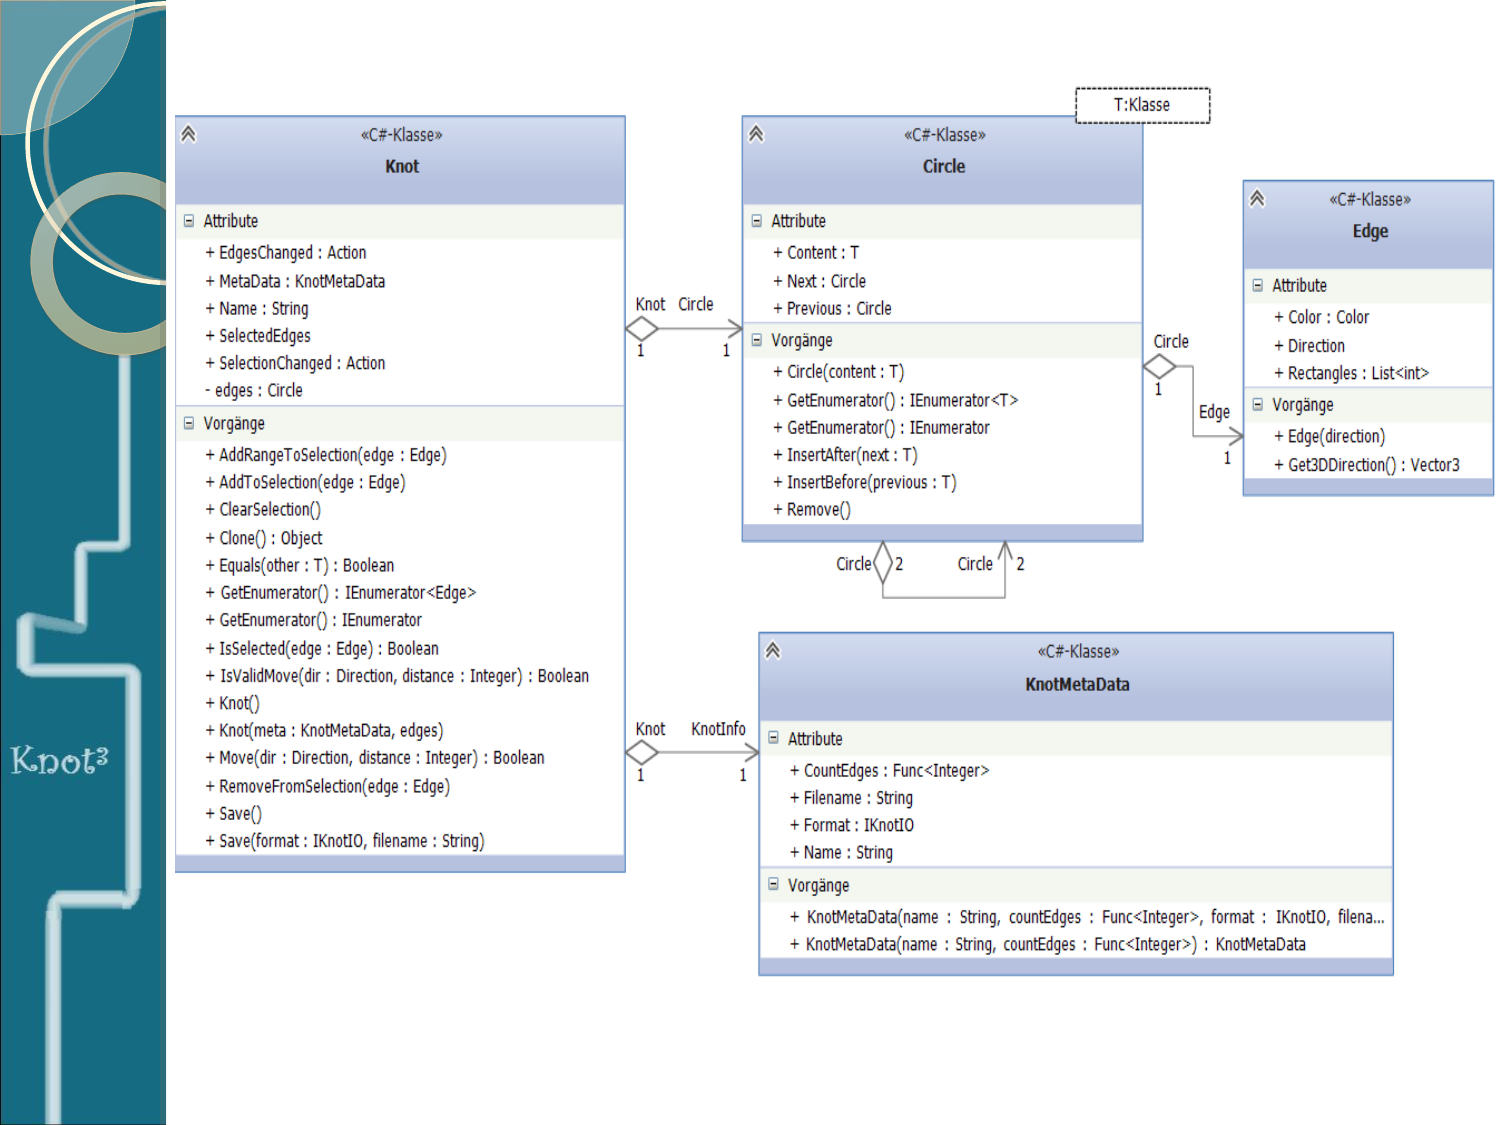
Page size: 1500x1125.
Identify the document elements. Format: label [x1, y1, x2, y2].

picture [0, 11, 166, 1125]
text_box [175, 82, 1500, 985]
picture [136, 0, 166, 4]
